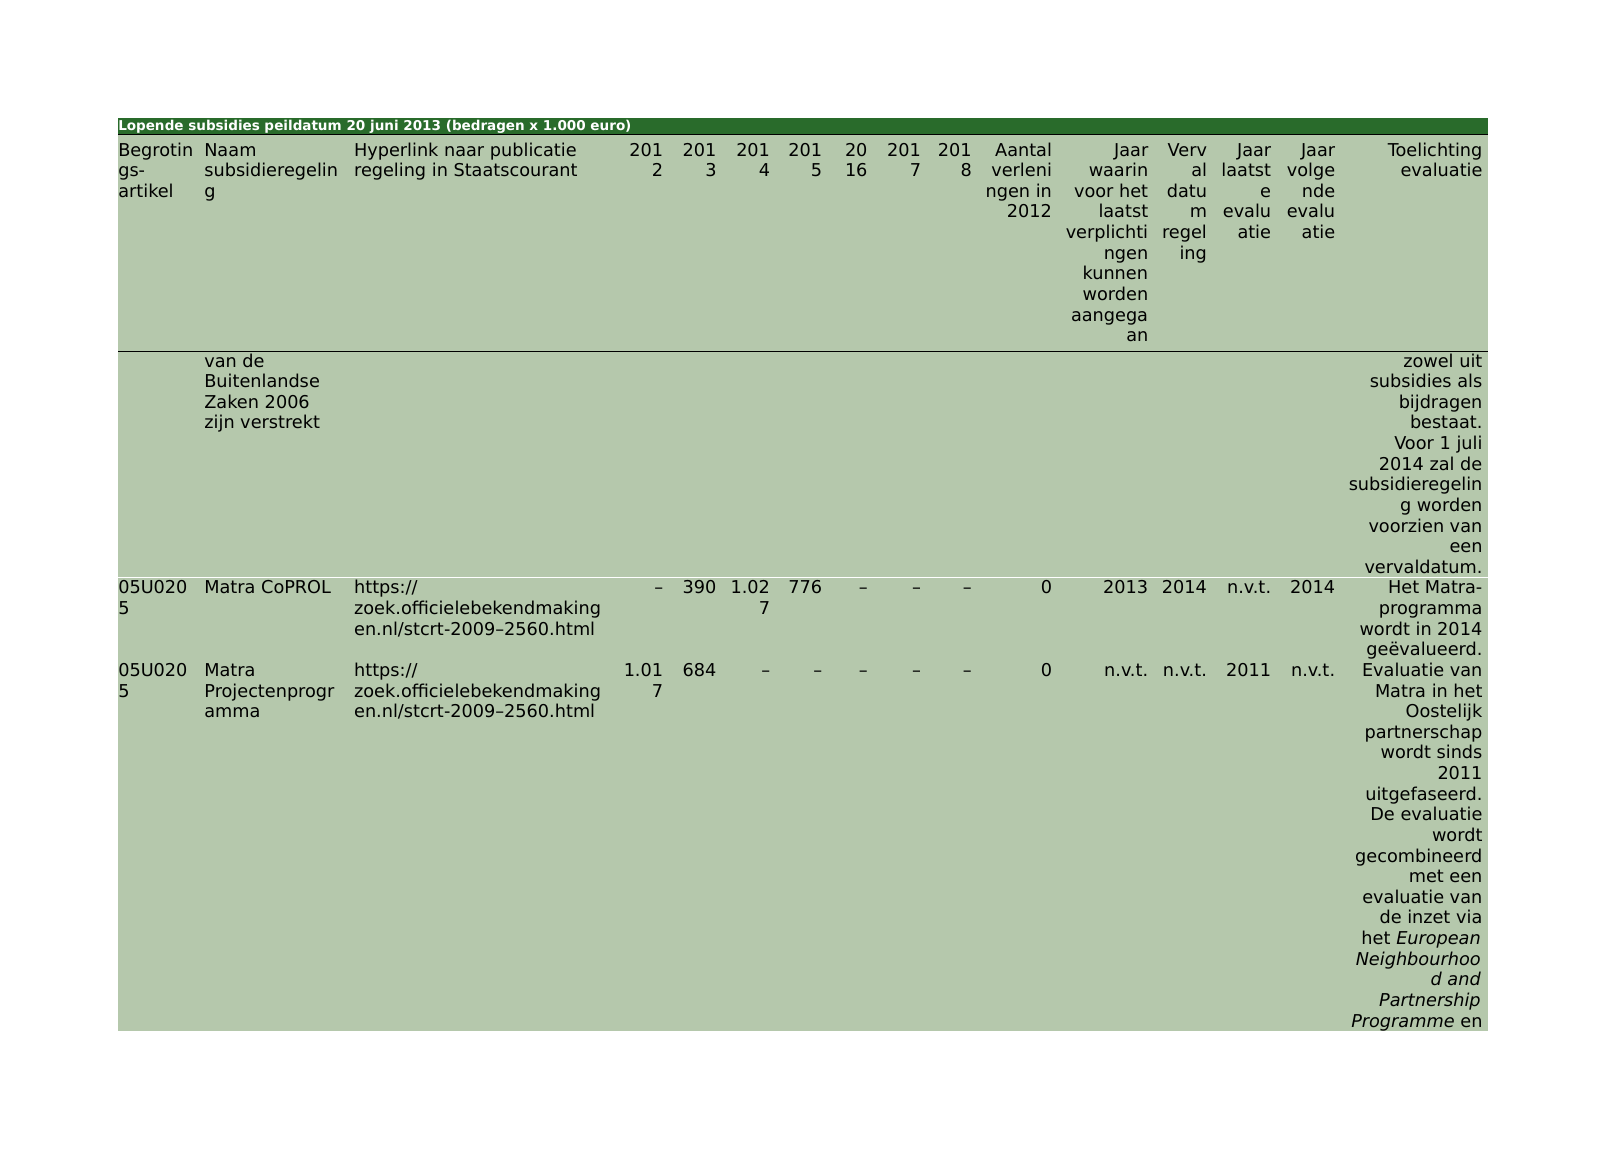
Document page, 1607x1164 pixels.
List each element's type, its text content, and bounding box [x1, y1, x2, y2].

table_cell n.v.t. [1277, 660, 1341, 1031]
table_cell 776 [776, 578, 828, 660]
table_cell [615, 352, 669, 577]
table_cell Het Matra-programma wordt in 2014 geëvalueerd. [1341, 578, 1488, 660]
table_cell zowel uit subsidies als bijdragen bestaat. Voor 1 juli 2014 zal de subsidieregeling worden voorzien van een vervaldatum. [1341, 352, 1488, 577]
table_cell [828, 352, 873, 577]
table_cell Jaar waarin voor het laatst verplichtingen kunnen worden aangegaan [1058, 135, 1154, 351]
table_cell 2011 [1213, 660, 1277, 1031]
table_cell 684 [669, 660, 722, 1031]
table_cell 2017 [873, 135, 927, 351]
table_cell [873, 352, 927, 577]
table_cell 1.017 [615, 660, 669, 1031]
table_cell [978, 352, 1058, 577]
table_cell [1213, 352, 1277, 577]
table_cell [348, 352, 615, 577]
table_cell – [722, 660, 776, 1031]
table_cell – [873, 578, 927, 660]
table_cell 05U0205 [118, 660, 198, 1031]
table_cell 0 [978, 660, 1058, 1031]
table_cell 2015 [776, 135, 828, 351]
table_cell 2014 [1277, 578, 1341, 660]
table_cell 1.027 [722, 578, 776, 660]
table_cell Naam subsidieregeling [198, 135, 348, 351]
table_cell 2014 [1154, 578, 1213, 660]
table_cell – [615, 578, 669, 660]
table_cell – [927, 660, 977, 1031]
table_cell [927, 352, 977, 577]
table_cell 390 [669, 578, 722, 660]
table_cell n.v.t. [1213, 578, 1277, 660]
table_cell [1058, 352, 1154, 577]
table_cell Evaluatie van Matra in het Oostelijk partnerschap wordt sinds 2011 uitgefaseerd. De evaluatie wordt gecombineerd met een evaluatie van de inzet via het European Neighbourhood and Partnership Programme en [1341, 660, 1488, 1031]
table_cell 2014 [722, 135, 776, 351]
table_cell – [828, 578, 873, 660]
table_cell https://zoek.officielebekendmakingen.nl/stcrt-2009–2560.html [348, 578, 615, 660]
table_header Lopende subsidies peildatum 20 juni 2013 (bedragen x 1.000 euro) [118, 118, 1488, 134]
table_cell n.v.t. [1154, 660, 1213, 1031]
table_cell Jaar volgende evaluatie [1277, 135, 1341, 351]
table_cell – [873, 660, 927, 1031]
table_cell [1154, 352, 1213, 577]
table_cell Hyperlink naar publicatie regeling in Staatscourant [348, 135, 615, 351]
table_cell [669, 352, 722, 577]
table_cell 05U0205 [118, 578, 198, 660]
table_cell Toelichting evaluatie [1341, 135, 1488, 351]
table_cell Aantal verleningen in 2012 [978, 135, 1058, 351]
table_cell Begrotings- artikel [118, 135, 198, 351]
table_cell 2012 [615, 135, 669, 351]
table_cell 2016 [828, 135, 873, 351]
table_cell [776, 352, 828, 577]
table_cell – [927, 578, 977, 660]
table_cell [118, 352, 198, 577]
table_cell n.v.t. [1058, 660, 1154, 1031]
table_cell Matra CoPROL [198, 578, 348, 660]
table_cell https://zoek.officielebekendmakingen.nl/stcrt-2009–2560.html [348, 660, 615, 1031]
table_cell 2013 [669, 135, 722, 351]
table_cell – [776, 660, 828, 1031]
table_cell [722, 352, 776, 577]
table_cell 2013 [1058, 578, 1154, 660]
table_cell Jaar laatste evaluatie [1213, 135, 1277, 351]
table_cell – [828, 660, 873, 1031]
table_cell 2018 [927, 135, 977, 351]
table_cell van de Buitenlandse Zaken 2006 zijn verstrekt [198, 352, 348, 577]
table_cell [1277, 352, 1341, 577]
table_cell Matra Projectenprogramma [198, 660, 348, 1031]
table_cell Verval datum regeling [1154, 135, 1213, 351]
table_cell 0 [978, 578, 1058, 660]
